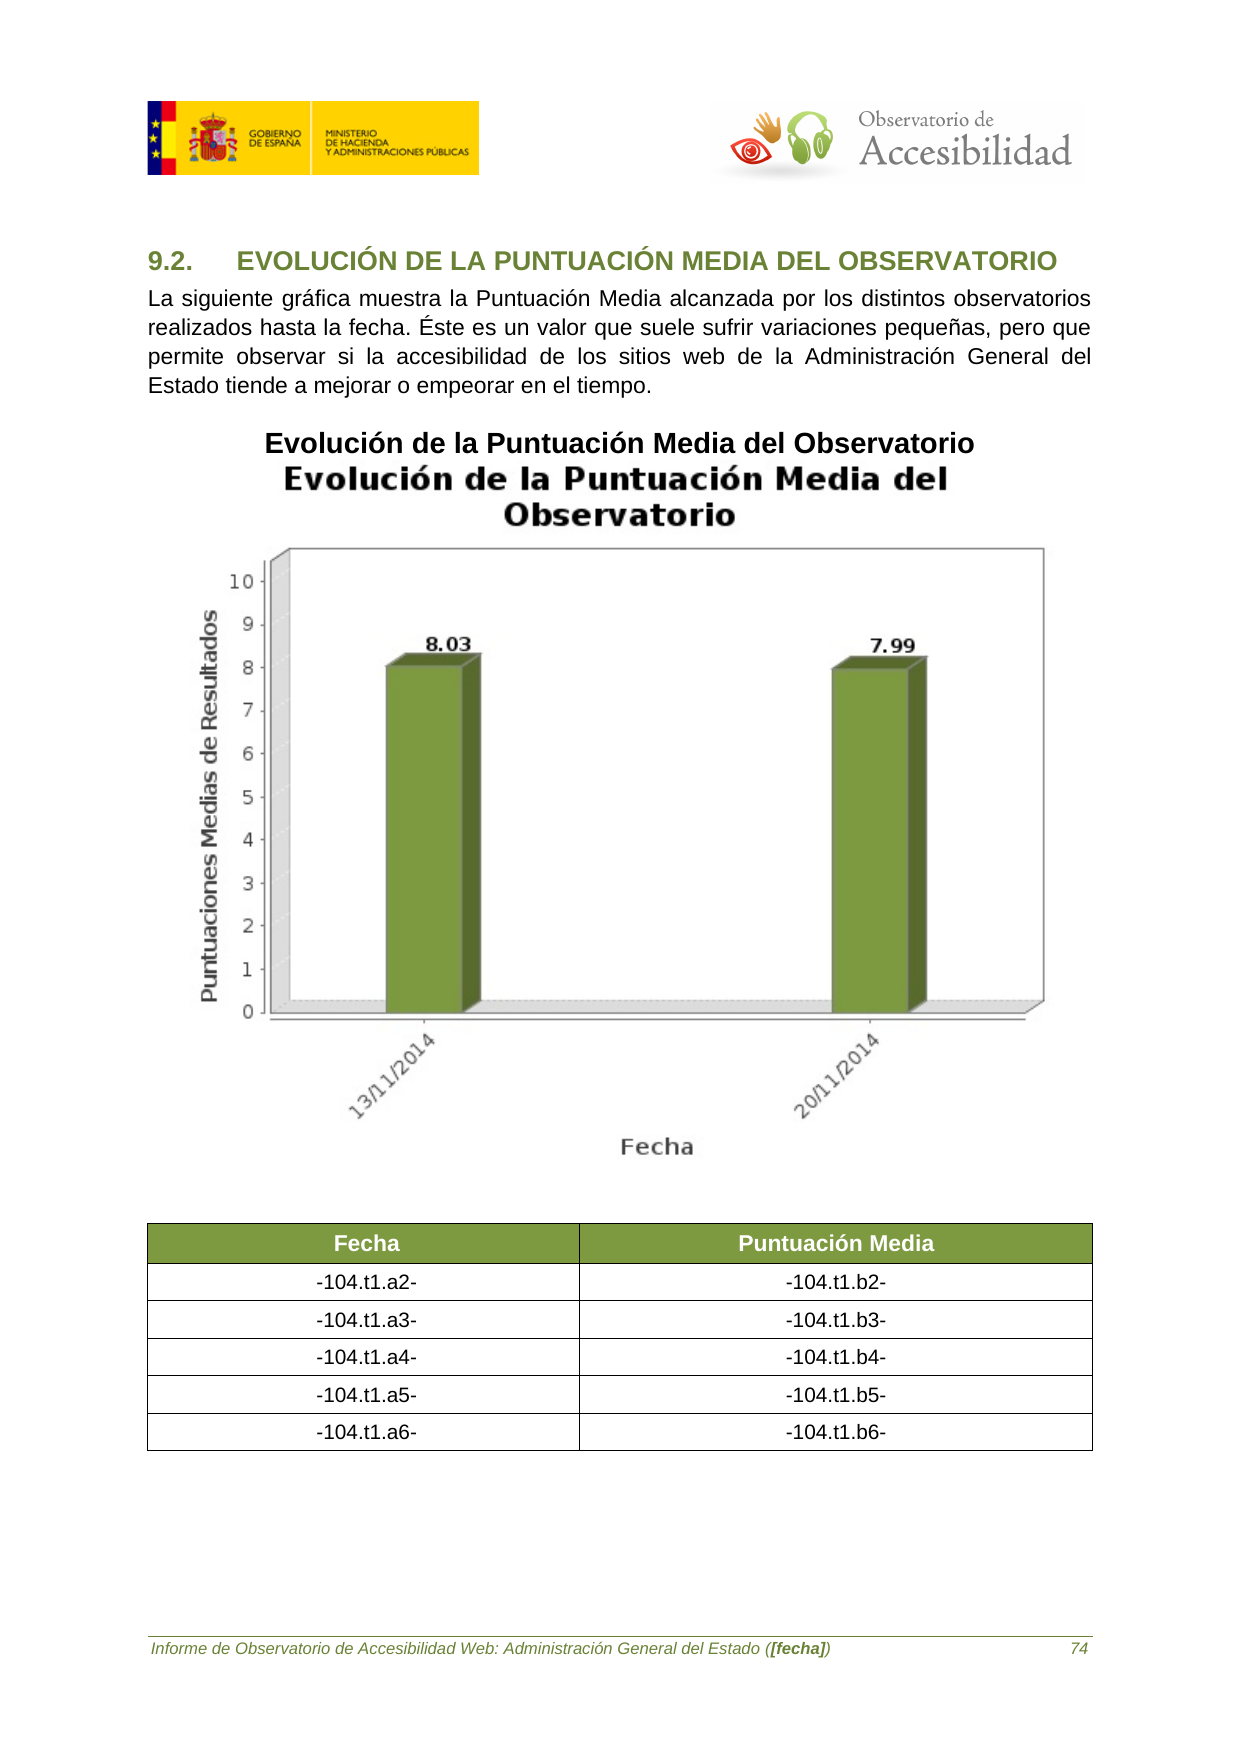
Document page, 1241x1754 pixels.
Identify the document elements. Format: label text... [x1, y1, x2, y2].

table_cell -104.t1.b5- [580, 1376, 1092, 1413]
table_cell -104.t1.a5- [148, 1376, 579, 1413]
picture [710, 102, 1086, 185]
table_cell -104.t1.a2- [148, 1264, 579, 1300]
picture [147, 101, 479, 175]
table_cell -104.t1.b2- [580, 1264, 1092, 1300]
table_header Puntuación Media [580, 1224, 1092, 1263]
table_cell -104.t1.a4- [148, 1339, 579, 1375]
table_cell -104.t1.b3- [580, 1301, 1092, 1338]
text La siguiente gráfica muestra la Puntuación Media alcanzada por los distintos observatorios realizados hasta la fecha. Éste es un valor que suele sufrir variaciones pequeñas, pero que permite observar si la accesibilidad de los sitios web de la Administración General del Estado tiende a mejorar o empeorar en el tiempo. [148, 285, 1092, 398]
table_cell -104.t1.a6- [148, 1414, 579, 1450]
text Evolución de la Puntuación Media del Observatorio [148, 426, 1092, 460]
table_cell -104.t1.b4- [580, 1339, 1092, 1375]
picture [178, 459, 1062, 1169]
table_header Fecha [148, 1224, 579, 1263]
table_cell -104.t1.b6- [580, 1414, 1092, 1450]
table_cell -104.t1.a3- [148, 1301, 579, 1338]
subtitle Evolución de la Puntuación Media del Observatorio [148, 245, 1092, 276]
